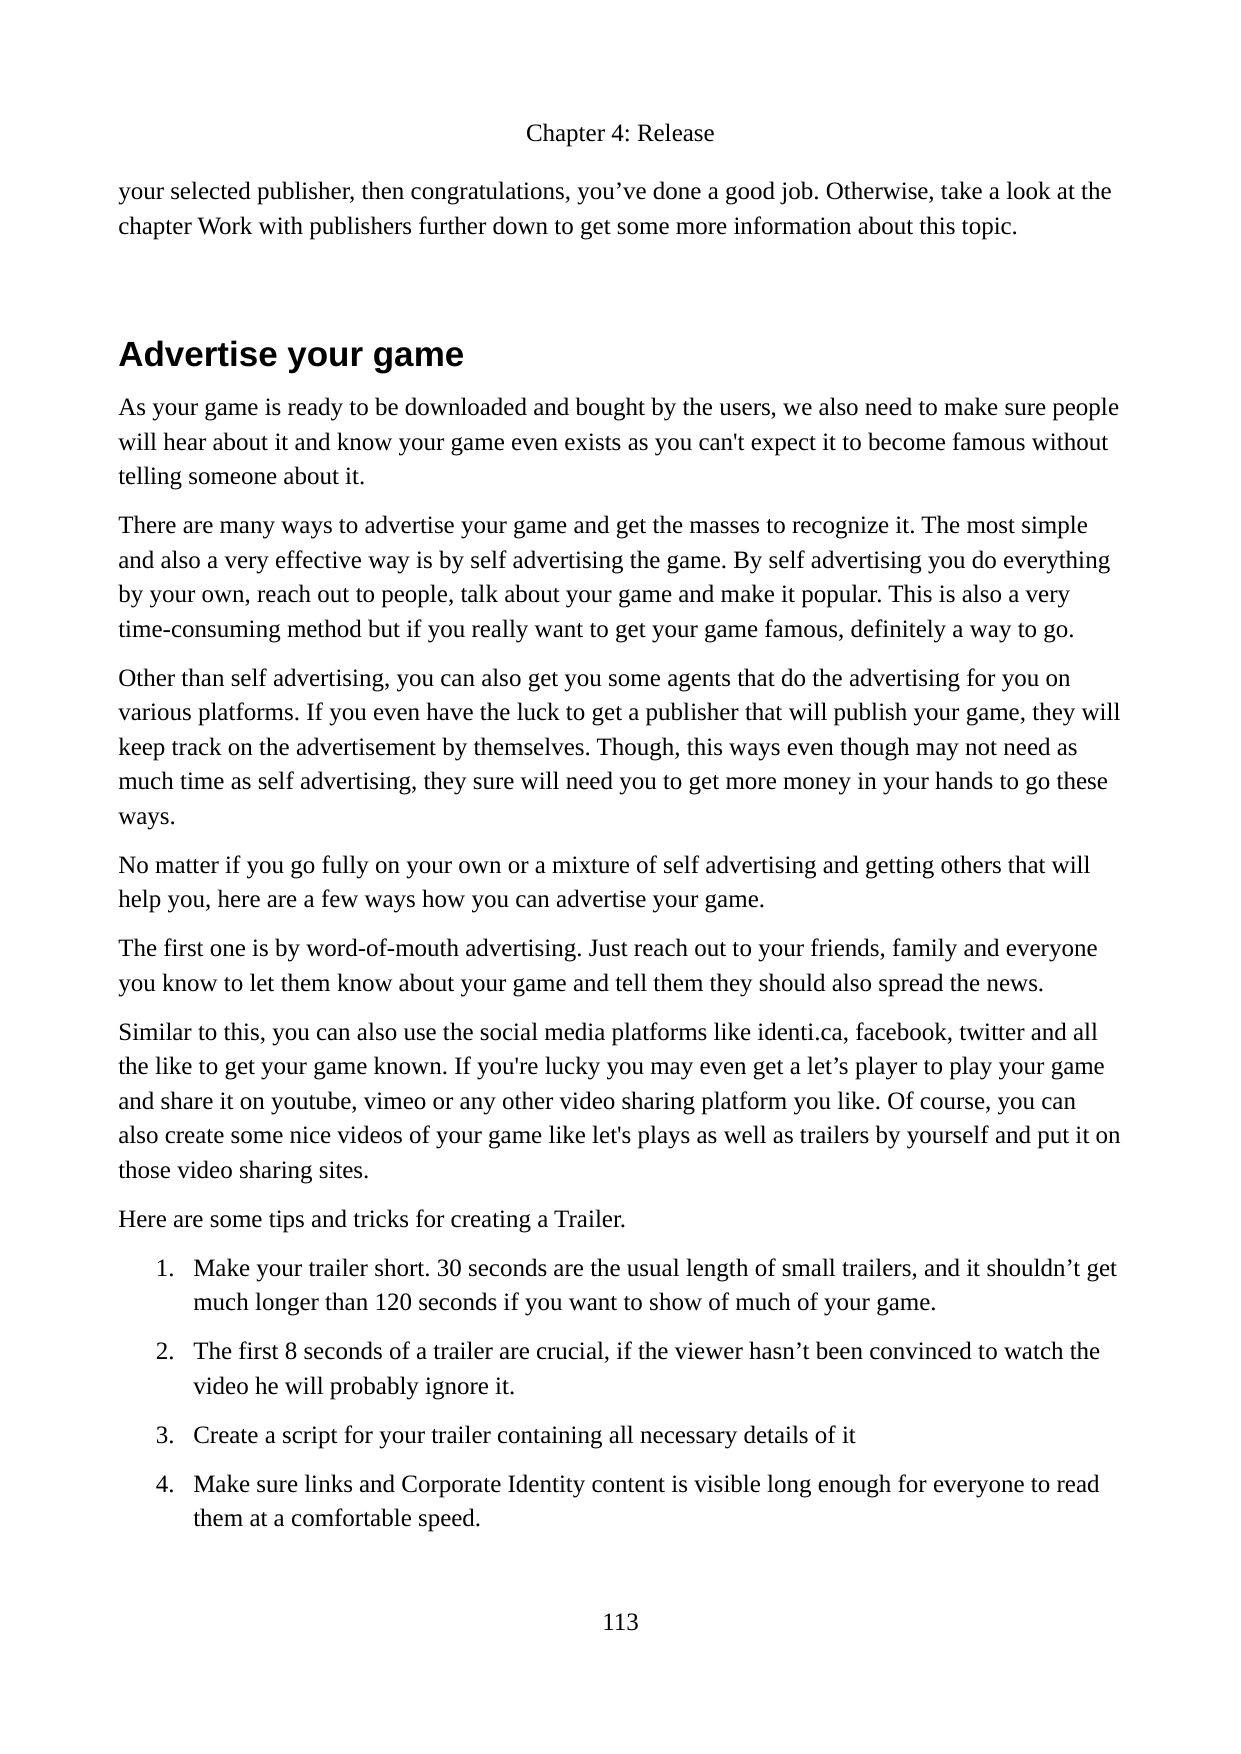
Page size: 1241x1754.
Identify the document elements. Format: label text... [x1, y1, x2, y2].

list Create a script for your trailer containing all necessary details of it [156, 1420, 1122, 1449]
text No matter if you go fully on your own or a mixture of self advertising and getting others that will help you, here are a few ways how you can advertise your game. [118, 850, 1122, 913]
text As your game is ready to be downloaded and bought by the users, we also need to make sure people will hear about it and know your game even exists as you can't expect it to become famous without telling someone about it. [118, 392, 1122, 490]
text Other than self advertising, you can also get you some agents that do the advertising for you on various platforms. If you even have the luck to get a publisher that will publish your game, they will keep track on the advertisement by themselves. Though, this ways even though may not need as much time as self advertising, they sure will need you to get more money in your hands to go these ways. [118, 663, 1122, 829]
list Make your trailer short. 30 seconds are the usual length of small trailers, and it shouldn’t get much longer than 120 seconds if you want to show of much of your game. [156, 1253, 1122, 1316]
list The first 8 seconds of a trailer are crucial, if the viewer hasn’t been convinced to watch the video he will probably ignore it. [156, 1336, 1122, 1400]
list Make sure links and Corporate Identity content is visible long enough for everyone to read them at a comfortable speed. [156, 1469, 1122, 1532]
text There are many ways to advertise your game and get the masses to recognize it. The most simple and also a very effective way is by self advertising the game. By self advertising you do everything by your own, reach out to people, talk about your game and make it popular. This is also a very time-consuming method but if you really want to get your game famous, definitely a way to go. [118, 510, 1122, 642]
text Here are some tips and tricks for creating a Trailer. [118, 1204, 1122, 1233]
text Similar to this, you can also use the social media platforms like identi.ca, facebook, twitter and all the like to get your game known. If you're lucky you may even get a let’s player to play your game and share it on youtube, vimeo or any other video sharing platform you like. Of course, you can also create some nice videos of your game like let's plays as well as trailers by yourself and put it on those video sharing sites. [118, 1017, 1122, 1183]
subtitle Advertise your game [118, 334, 1122, 374]
text The first one is by word-of-mouth advertising. Just reach out to your friends, family and everyone you know to let them know about your game and tell them they should also spread the news. [118, 933, 1122, 997]
